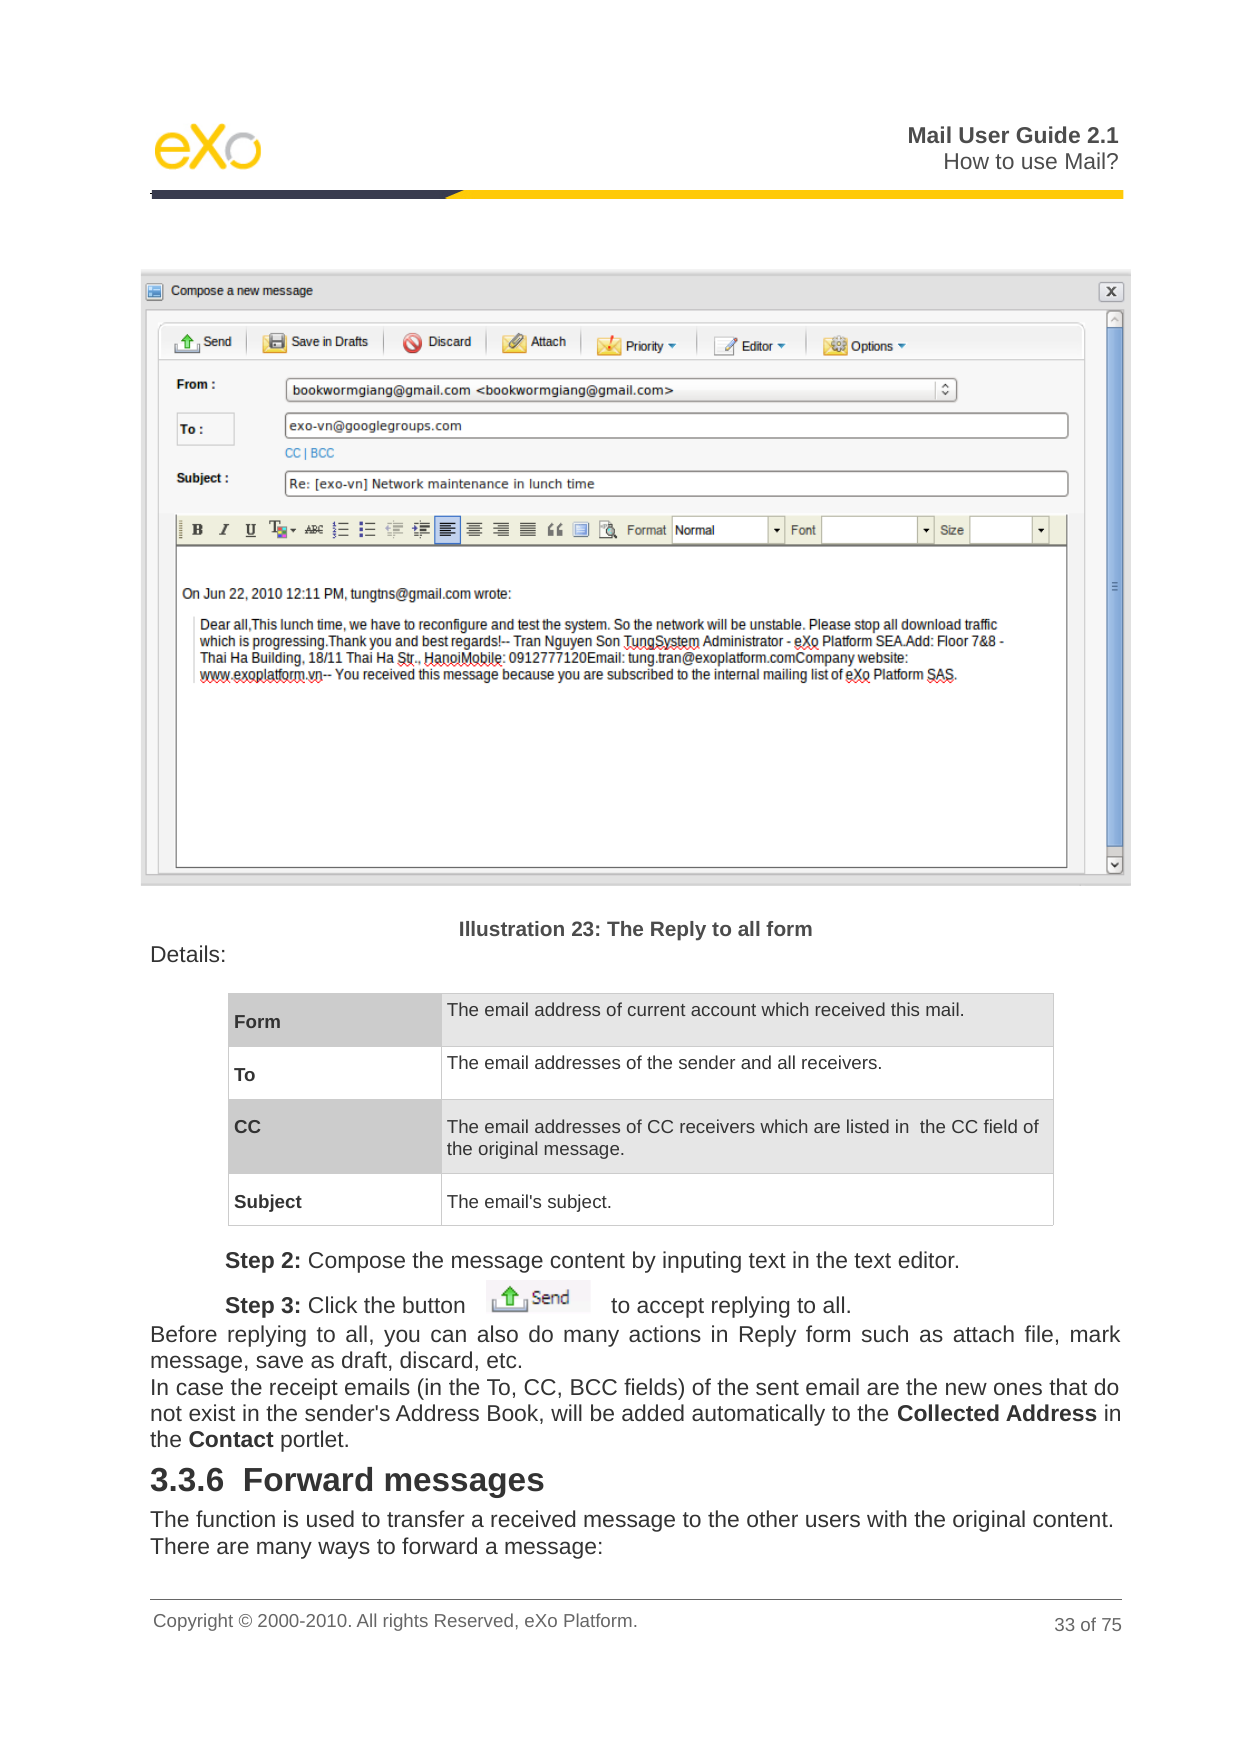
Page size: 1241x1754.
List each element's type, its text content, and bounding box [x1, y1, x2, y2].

text Before replying to all, you can also do many actions in Reply form such as attach file, mark message, save as draft, discard, etc. [150, 1321, 1122, 1374]
table_cell Subject [229, 1174, 441, 1225]
picture [486, 1280, 591, 1314]
text Step 2: Compose the message content by inputing text in the text editor. [225, 1247, 1122, 1273]
table_cell The email's subject. [442, 1174, 1053, 1225]
text Details: [150, 941, 1122, 967]
picture [151, 190, 1124, 199]
text [141, 223, 1131, 269]
text There are many ways to forward a message: [150, 1533, 1122, 1559]
subtitle Forward messages [150, 1460, 1122, 1499]
table_cell The email addresses of CC receivers which are listed in the CC field of the original message. [442, 1100, 1053, 1173]
table_cell To [229, 1047, 441, 1098]
table_cell The email addresses of the sender and all receivers. [442, 1047, 1053, 1098]
table_header Form [229, 994, 441, 1046]
text In case the receipt emails (in the To, CC, BCC fields) of the sent email are the new ones that do not exist in the sender's Address Book, will be added automatically to the Collected Address in the Contact portlet. [150, 1374, 1122, 1453]
picture [155, 123, 262, 170]
text The function is used to transfer a received message to the other users with the original content. [150, 1506, 1122, 1533]
text Step 3: Click the button to accept replying to all. [225, 1273, 1122, 1321]
table_cell CC [229, 1100, 441, 1173]
text Illustration 23: The Reply to all form [141, 886, 1131, 941]
table_header The email address of current account which received this mail. [442, 994, 1053, 1046]
picture [140, 269, 1131, 886]
